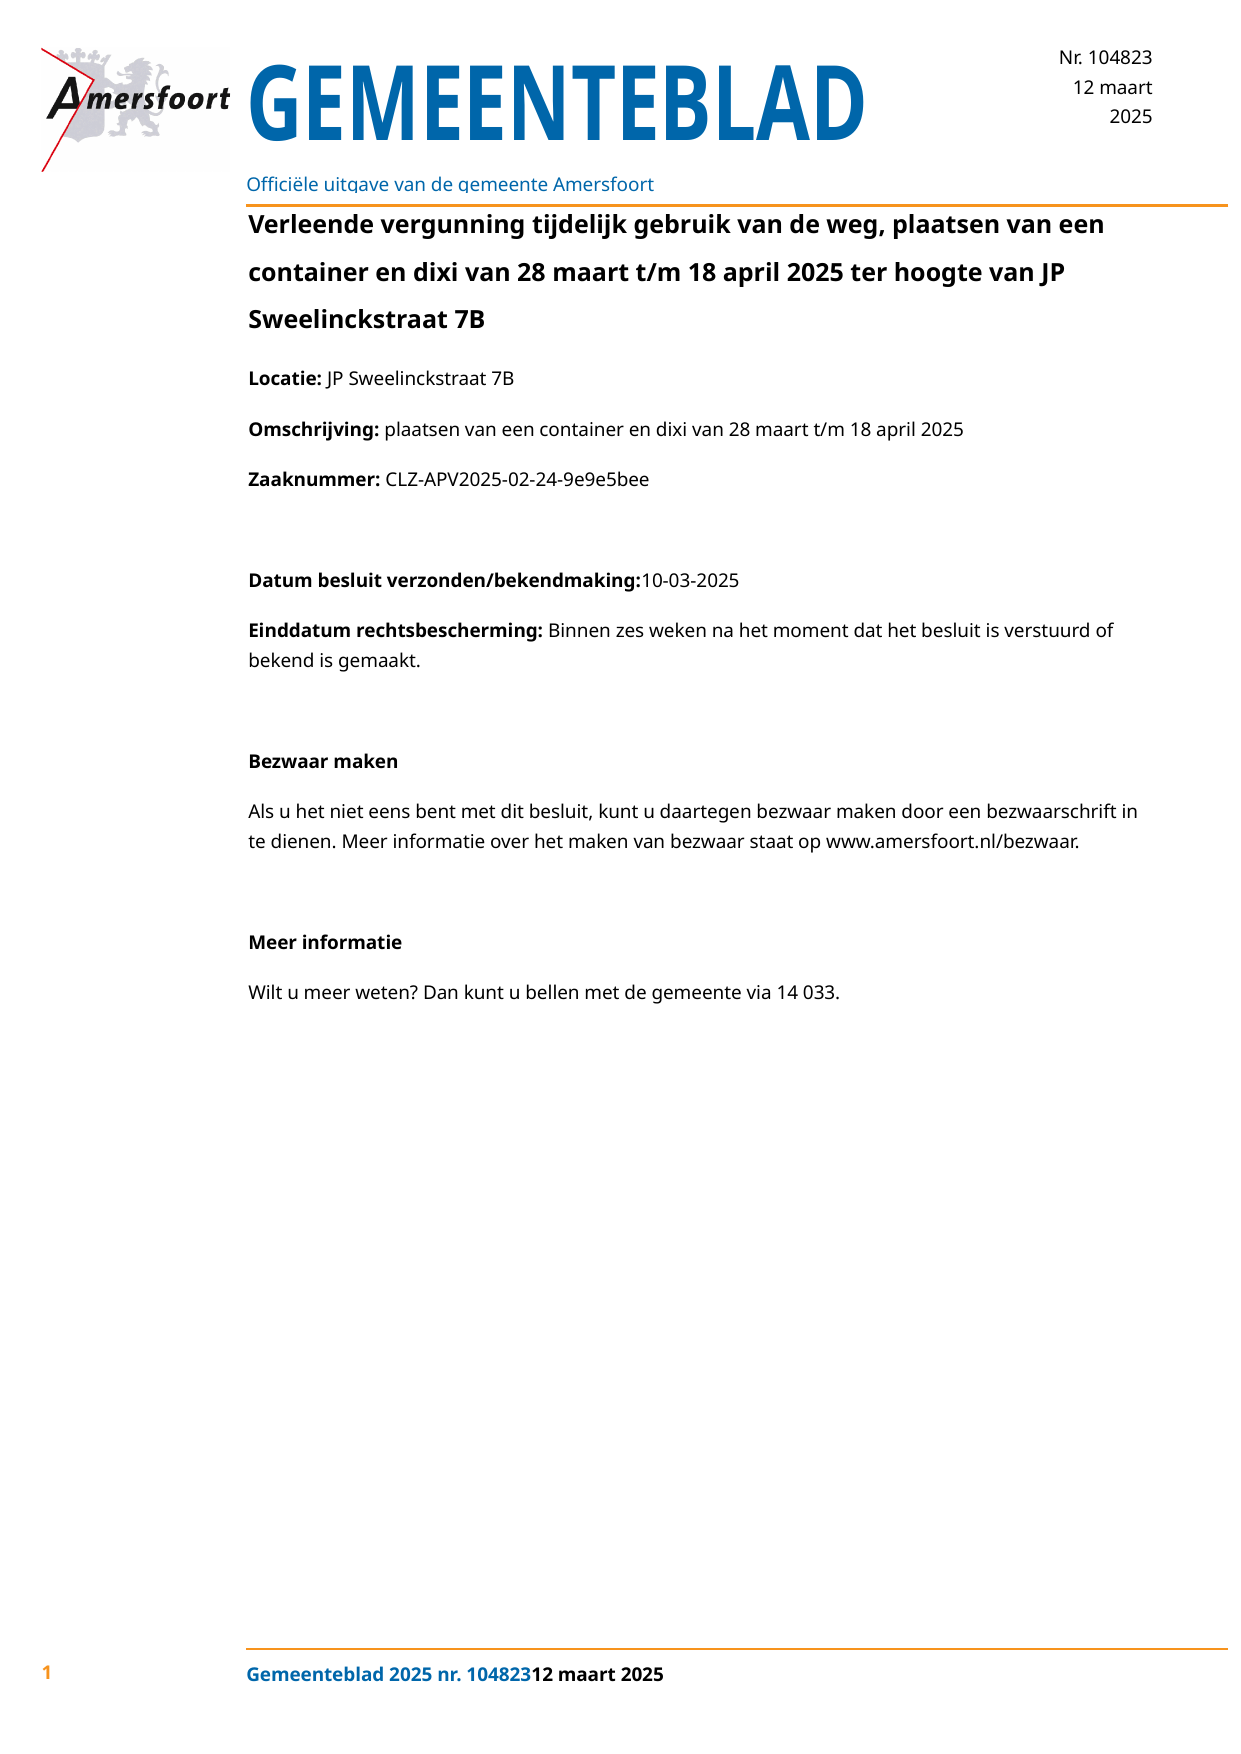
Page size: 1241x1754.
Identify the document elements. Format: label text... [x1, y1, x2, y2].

text Verleende vergunning tijdelijk gebruik van de weg, plaatsen van een container en dixi van 28 maart t/m 18 april 2025 ter hoogte van JP Sweelinckstraat 7B [248, 207, 1152, 336]
text Einddatum rechtsbescherming: Binnen zes weken na het moment dat het besluit is verstuurd of bekend is gemaakt. [248, 618, 1152, 673]
text Wilt u meer weten? Dan kunt u bellen met de gemeente via 14 033. [248, 979, 1152, 1005]
text Omschrijving: plaatsen van een container en dixi van 28 maart t/m 18 april 2025 [248, 416, 1152, 442]
text Zaaknummer: CLZ-APV2025-02-24-9e9e5bee [248, 466, 1152, 492]
text Locatie: JP Sweelinckstraat 7B [248, 366, 1152, 391]
text Meer informatie [248, 929, 1152, 954]
picture [41, 47, 231, 172]
text Datum besluit verzonden/bekendmaking:10-03-2025 [248, 567, 1152, 593]
text Bezwaar maken [248, 748, 1152, 774]
text Als u het niet eens bent met dit besluit, kunt u daartegen bezwaar maken door een bezwaarschrift in te dienen. Meer informatie over het maken van bezwaar staat op www.amersfoort.nl/bezwaar. [248, 798, 1152, 854]
